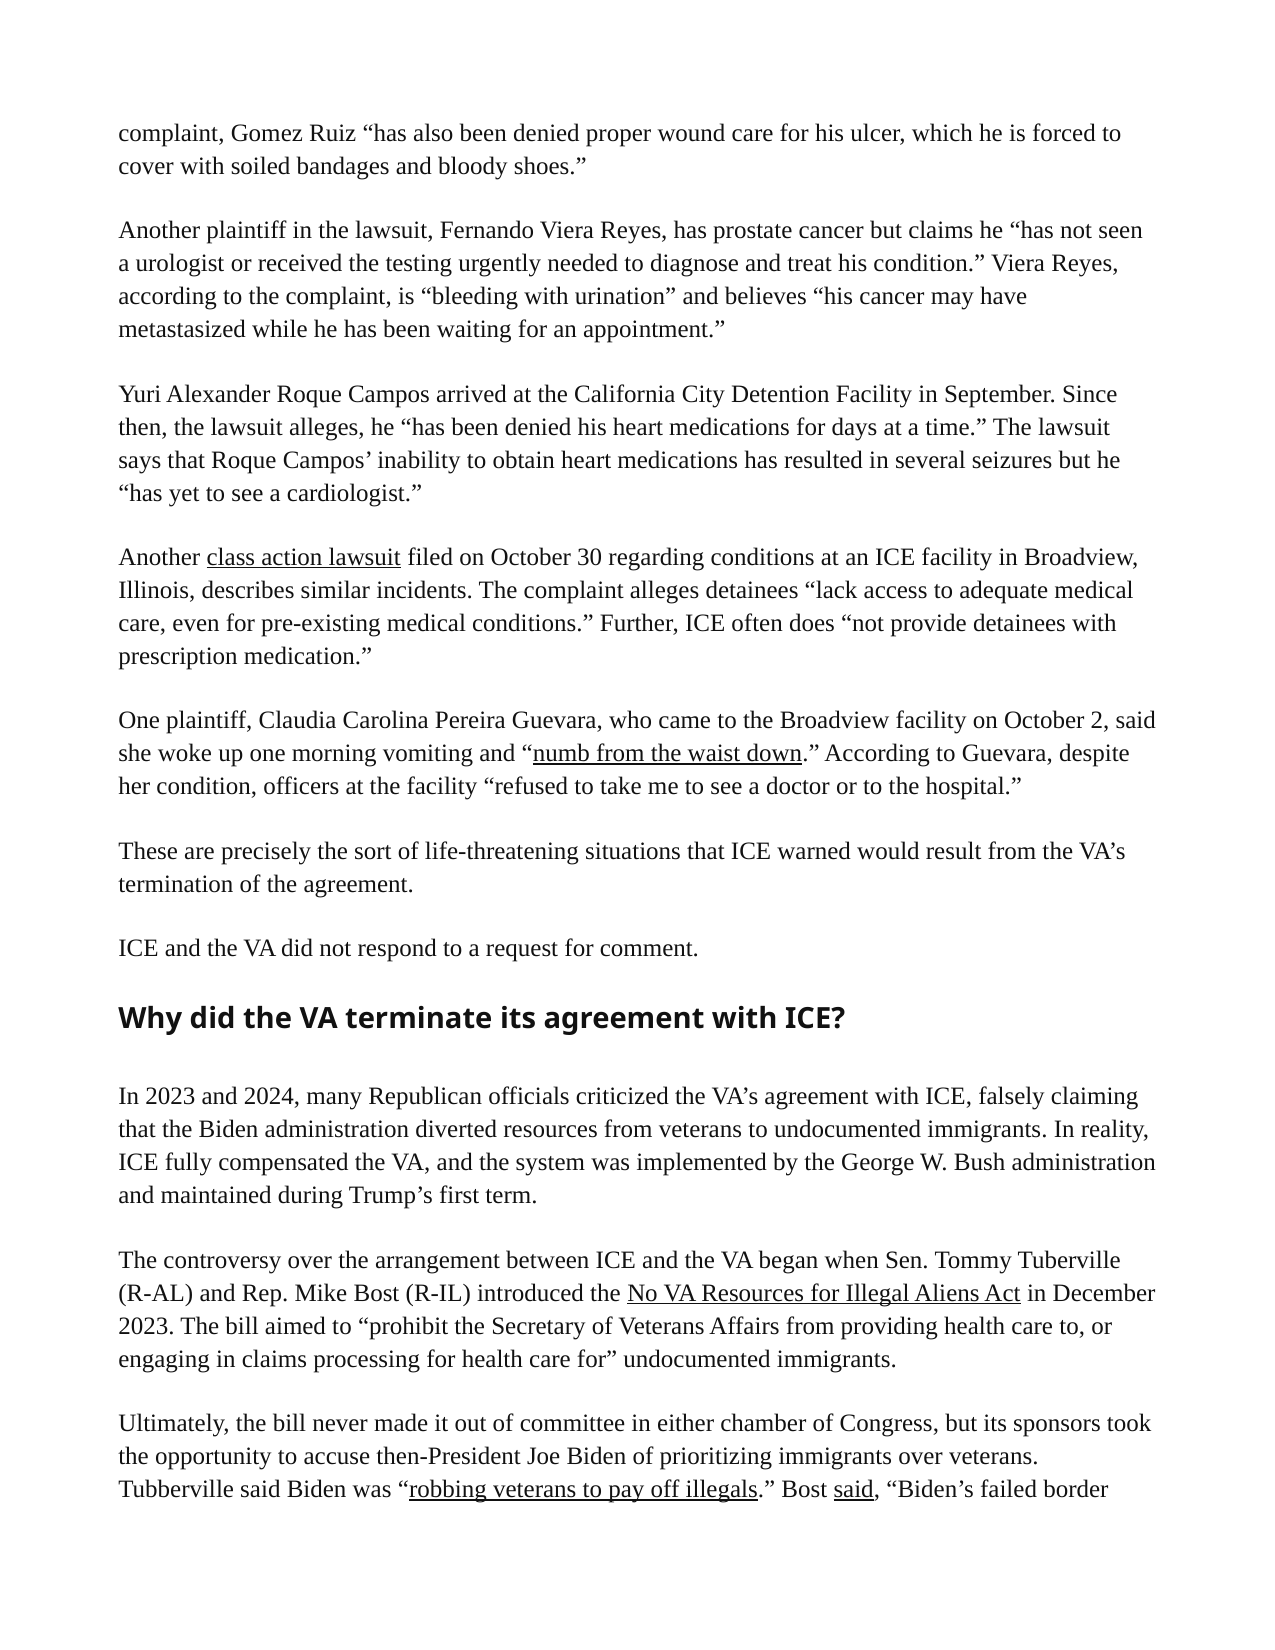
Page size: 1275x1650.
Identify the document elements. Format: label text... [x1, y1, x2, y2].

text In 2023 and 2024, many Republican officials criticized the VA’s agreement with ICE, falsely claiming that the Biden administration diverted resources from veterans to undocumented immigrants. In reality, ICE fully compensated the VA, and the system was implemented by the George W. Bush administration and maintained during Trump’s first term. [118, 1081, 1157, 1209]
text Another class action lawsuit filed on October 30 regarding conditions at an ICE facility in Broadview, Illinois, describes similar incidents. The complaint alleges detainees “lack access to adequate medical care, even for pre-existing medical conditions.” Further, ICE often does “not provide detainees with prescription medication.” [118, 542, 1157, 670]
text The controversy over the arrangement between ICE and the VA began when Sen. Tommy Tuberville (R-AL) and Rep. Mike Bost (R-IL) introduced the No VA Resources for Illegal Aliens Act in December 2023. The bill aimed to “prohibit the Secretary of Veterans Affairs from providing health care to, or engaging in claims processing for health care for” undocumented immigrants. [118, 1245, 1157, 1373]
text One plaintiff, Claudia Carolina Pereira Guevara, who came to the Broadview facility on October 2, said she woke up one morning vomiting and “numb from the waist down.” According to Guevara, despite her condition, officers at the facility “refused to take me to see a doctor or to the hospital.” [118, 705, 1157, 800]
text These are precisely the sort of life-threatening situations that ICE warned would result from the VA’s termination of the agreement. [118, 836, 1157, 897]
text Another plaintiff in the lawsuit, Fernando Viera Reyes, has prostate cancer but claims he “has not seen a urologist or received the testing urgently needed to diagnose and treat his condition.” Viera Reyes, according to the complaint, is “bleeding with urination” and believes “his cancer may have metastasized while he has been waiting for an appointment.” [118, 215, 1157, 343]
text Yuri Alexander Roque Campos arrived at the California City Detention Facility in September. Since then, the lawsuit alleges, he “has been denied his heart medications for days at a time.” The lawsuit says that Roque Campos’ inability to obtain heart medications has resulted in several seizures but he “has yet to see a cardiologist.” [118, 379, 1157, 507]
text Ultimately, the bill never made it out of committee in either chamber of Congress, but its sponsors took the opportunity to accuse then-President Joe Biden of prioritizing immigrants over veterans. Tubberville said Biden was “robbing veterans to pay off illegals.” Bost said, “Biden’s failed border [118, 1408, 1157, 1503]
text ICE and the VA did not respond to a request for comment. [118, 933, 1157, 962]
subtitle Why did the VA terminate its agreement with ICE? [118, 997, 1157, 1037]
text complaint, Gomez Ruiz “has also been denied proper wound care for his ulcer, which he is forced to cover with soiled bandages and bloody shoes.” [118, 118, 1157, 180]
